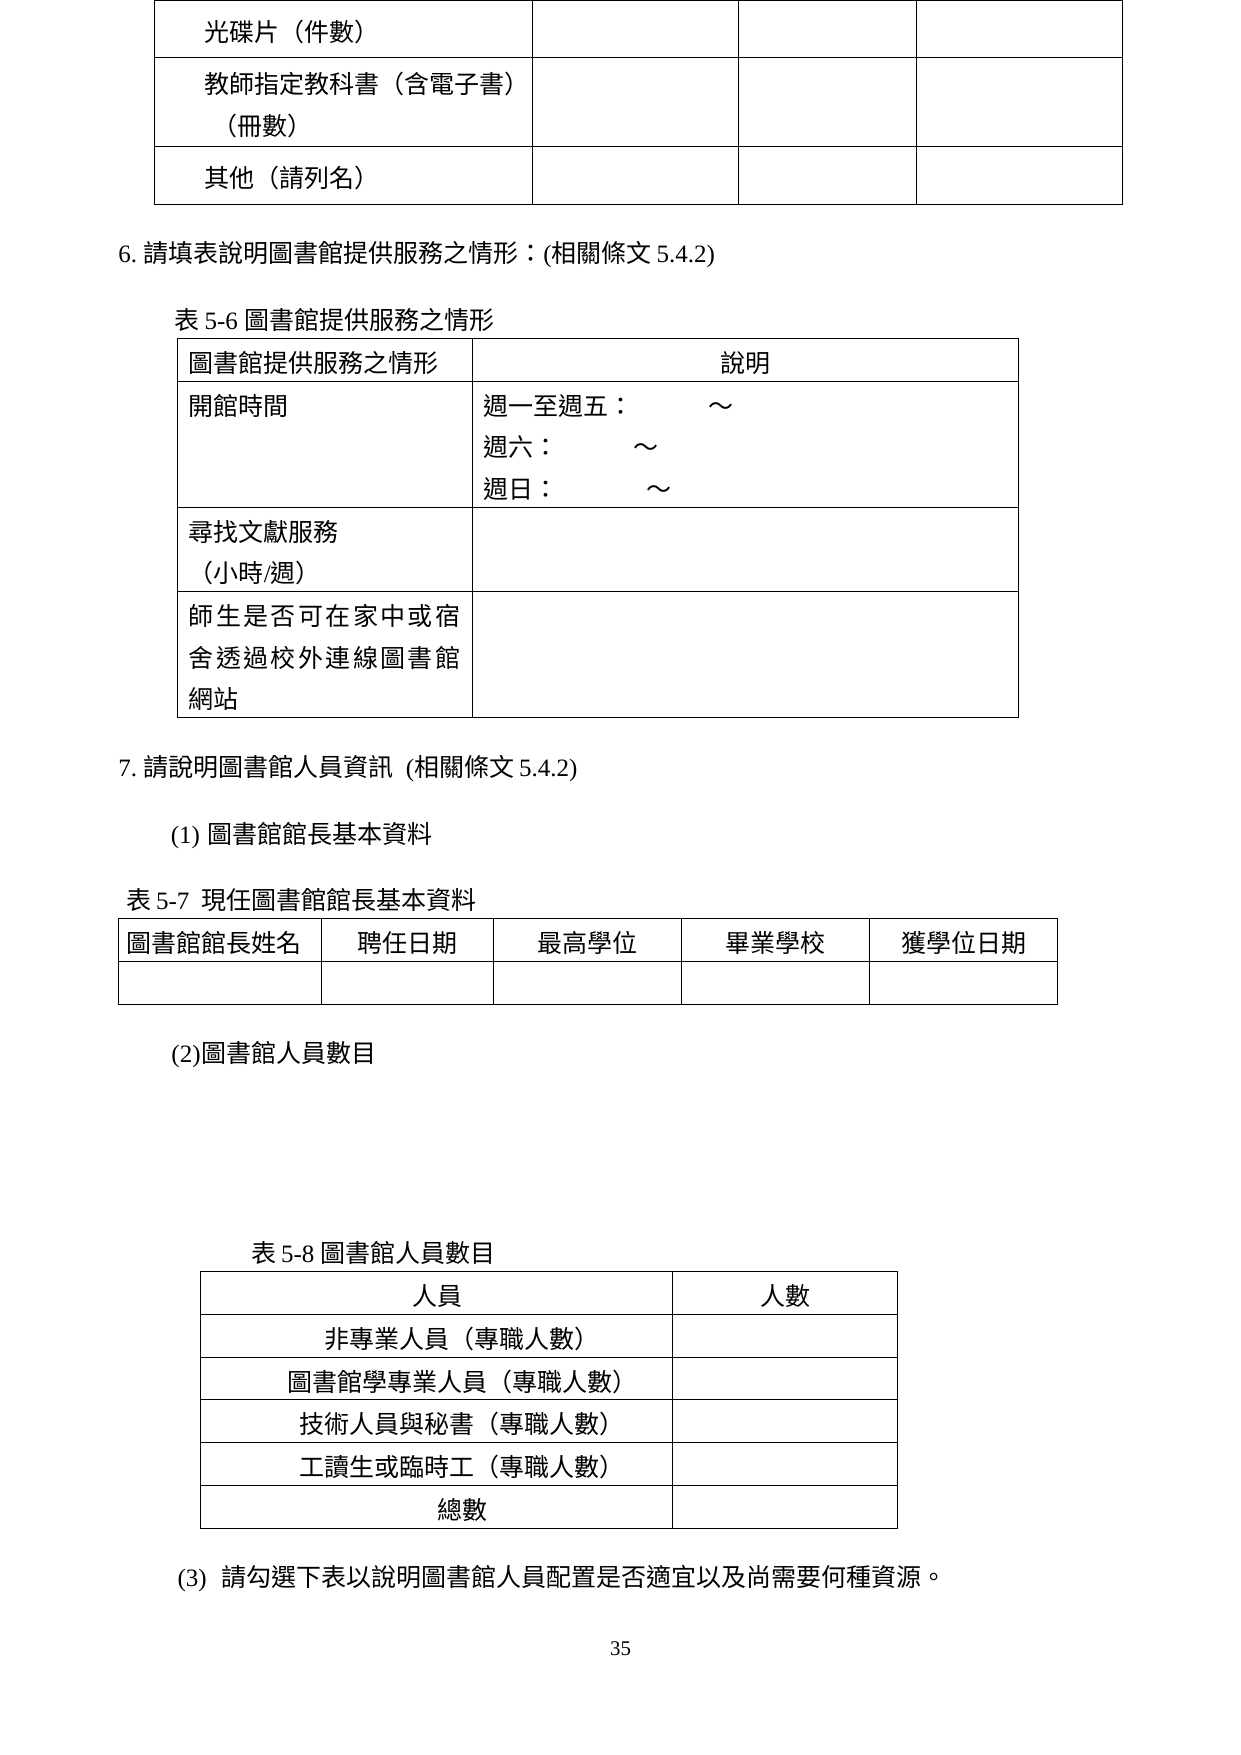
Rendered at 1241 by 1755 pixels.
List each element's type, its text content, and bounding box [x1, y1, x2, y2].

table_cell 光碟片（件數） [155, 1, 532, 57]
text 表5-6 圖書館提供服務之情形 [168, 296, 1122, 338]
table_cell 開館時間 [178, 382, 472, 507]
table_cell 其他（請列名） [155, 147, 532, 203]
table_cell [119, 962, 321, 1003]
table_cell [917, 1, 1122, 57]
table_cell [870, 962, 1057, 1003]
table_cell 工讀生或臨時工（專職人數） [201, 1443, 672, 1485]
table_header 最高學位 [494, 919, 681, 961]
table_cell [739, 1, 916, 57]
table_cell [739, 147, 916, 203]
table_cell [473, 508, 1018, 591]
list 請說明圖書館人員資訊 (相關條文5.4.2) [118, 743, 1122, 785]
table_header 圖書館館長姓名 [119, 919, 321, 961]
text 表5-7 現任圖書館館長基本資料 [57, 876, 1122, 918]
table_cell [673, 1315, 897, 1357]
table_cell 非專業人員（專職人數） [201, 1315, 672, 1357]
table_cell [322, 962, 493, 1003]
table_cell [673, 1443, 897, 1485]
table_cell [673, 1400, 897, 1442]
table_cell 技術人員與秘書（專職人數） [201, 1400, 672, 1442]
text 表5-8 圖書館人員數目 [201, 1229, 1122, 1271]
table_cell [533, 1, 738, 57]
list 圖書館人員數目 [171, 1029, 1122, 1071]
table_cell [682, 962, 869, 1003]
table_cell [917, 58, 1122, 146]
table_cell [473, 592, 1018, 717]
table_header 人員 [201, 1272, 672, 1314]
table_cell 總數 [201, 1486, 672, 1527]
table_cell [739, 58, 916, 146]
list 圖書館館長基本資料 [171, 810, 1122, 851]
table_cell [673, 1358, 897, 1399]
table_cell 圖書館學專業人員（專職人數） [201, 1358, 672, 1399]
table_cell 師生是否可在家中或宿舍透過校外連線圖書館網站 [178, 592, 472, 717]
list 請填表說明圖書館提供服務之情形：(相關條文5.4.2) [118, 229, 1122, 271]
table_cell [533, 147, 738, 203]
table_cell 教師指定教科書（含電子書）（冊數） [155, 58, 532, 146]
list 請勾選下表以說明圖書館人員配置是否適宜以及尚需要何種資源。 [177, 1553, 1122, 1595]
table_header 獲學位日期 [870, 919, 1057, 961]
table_cell 週一至週五： ～ 週六： ～ 週日： ～ [473, 382, 1018, 507]
table_header 圖書館提供服務之情形 [178, 339, 472, 381]
table_header 人數 [673, 1272, 897, 1314]
table_cell [917, 147, 1122, 203]
table_header 說明 [473, 339, 1018, 381]
table_header 聘任日期 [322, 919, 493, 961]
table_cell [533, 58, 738, 146]
table_header 畢業學校 [682, 919, 869, 961]
table_cell [673, 1486, 897, 1527]
table_cell 尋找文獻服務 （小時/週） [178, 508, 472, 591]
table_cell [494, 962, 681, 1003]
